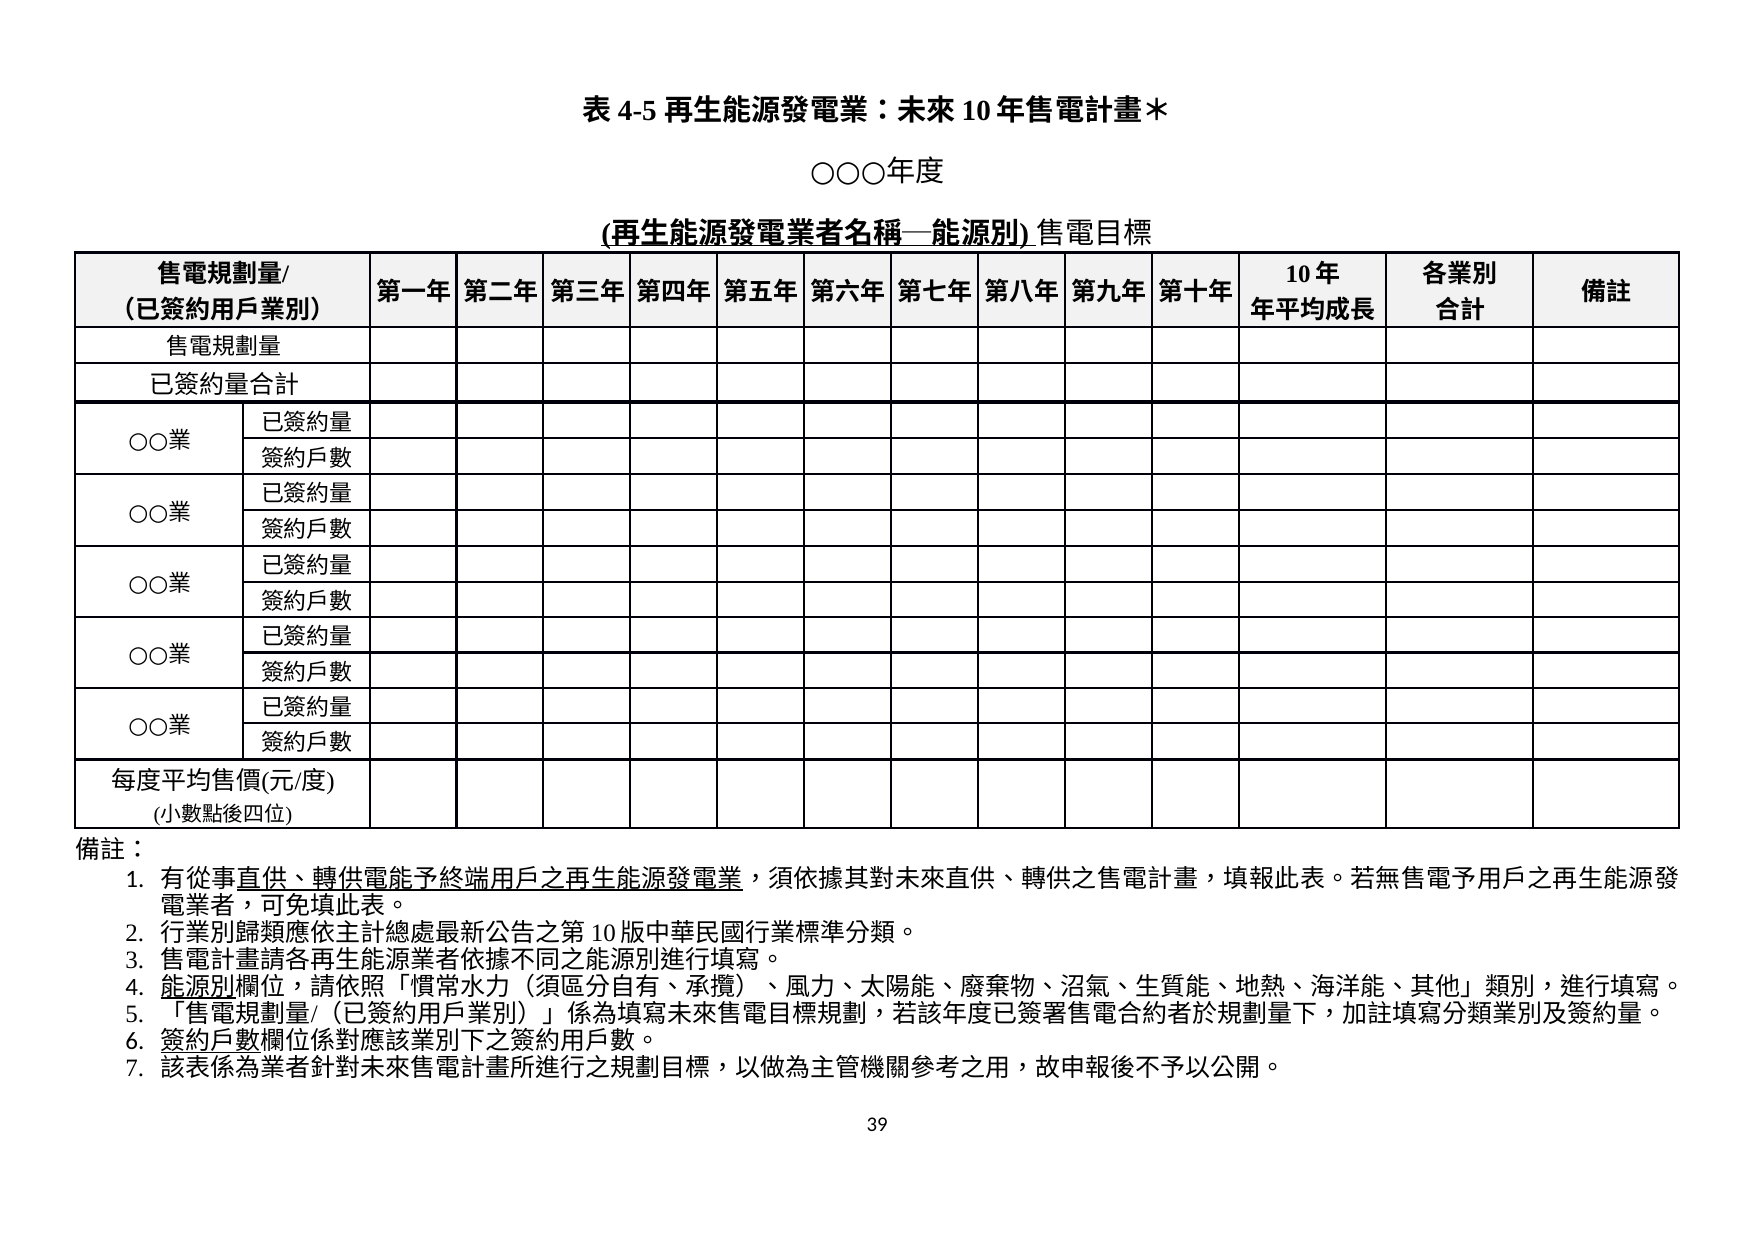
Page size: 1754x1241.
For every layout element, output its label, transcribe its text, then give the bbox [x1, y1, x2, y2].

table_cell [979, 328, 1064, 362]
table_cell [718, 618, 803, 651]
table_cell [1066, 328, 1151, 362]
table_cell [805, 439, 890, 473]
list 該表係為業者針對未來售電計畫所進行之規劃目標，以做為主管機關參考之用，故申報後不予以公開。 [125, 1055, 1679, 1082]
table_cell [1153, 547, 1238, 581]
table_cell [458, 689, 542, 722]
table_cell [371, 547, 455, 581]
table_cell [544, 364, 629, 400]
table_cell [371, 364, 455, 400]
table_cell [371, 654, 455, 687]
list 售電計畫請各再生能源業者依據不同之能源別進行填寫。 [125, 947, 1679, 974]
table_cell [371, 618, 455, 651]
table_cell [892, 475, 977, 509]
table_cell [979, 404, 1064, 437]
table_header 第一年 [371, 254, 455, 326]
table_cell [1066, 547, 1151, 581]
table_cell [458, 618, 542, 651]
table_cell [371, 761, 455, 827]
table_cell [1387, 547, 1532, 581]
table_cell [892, 439, 977, 473]
table_cell [718, 654, 803, 687]
table_cell [979, 511, 1064, 545]
table_header 第六年 [805, 254, 890, 326]
table_cell [979, 761, 1064, 827]
table_cell [631, 618, 716, 651]
table_cell [1387, 404, 1532, 437]
table_cell [631, 761, 716, 827]
table_cell [371, 511, 455, 545]
table_cell [805, 583, 890, 616]
table_cell [544, 328, 629, 362]
table_header 各業別 合計 [1387, 254, 1532, 326]
table_cell [1534, 583, 1678, 616]
table_cell [458, 761, 542, 827]
list 能源別欄位，請依照「慣常水力（須區分自有、承攬）、風力、太陽能、廢棄物、沼氣、生質能、地熱、海洋能、其他」類別，進行填寫。 [125, 974, 1679, 1001]
table_cell [892, 654, 977, 687]
table_cell [805, 654, 890, 687]
table_cell [544, 511, 629, 545]
table_cell [979, 547, 1064, 581]
table_cell [979, 475, 1064, 509]
table_cell [805, 761, 890, 827]
table_cell [631, 439, 716, 473]
table_cell [805, 475, 890, 509]
table_cell [1534, 654, 1678, 687]
table_cell [1240, 724, 1385, 757]
table_cell [892, 328, 977, 362]
table_cell [458, 583, 542, 616]
table_cell [544, 689, 629, 722]
table_cell [631, 724, 716, 757]
table_cell [1066, 364, 1151, 400]
table_cell 已簽約量 [244, 547, 369, 581]
table_cell [1153, 654, 1238, 687]
table_cell [1534, 404, 1678, 437]
table_cell [805, 511, 890, 545]
table_cell [1153, 761, 1238, 827]
table_cell [718, 583, 803, 616]
table_header 備註 [1534, 254, 1678, 326]
table_cell [718, 511, 803, 545]
table_cell [458, 511, 542, 545]
table_cell ○○業 [76, 547, 242, 616]
table_cell [805, 547, 890, 581]
table_cell [1066, 618, 1151, 651]
table_cell [1240, 618, 1385, 651]
list 有從事直供、轉供電能予終端用戶之再生能源發電業，須依據其對未來直供、轉供之售電計畫，填報此表。若無售電予用戶之再生能源發電業者，可免填此表。 [125, 865, 1679, 919]
table_cell [631, 404, 716, 437]
table_cell [1153, 511, 1238, 545]
table_cell [1066, 439, 1151, 473]
table_cell ○○業 [76, 475, 242, 545]
table_cell [1153, 618, 1238, 651]
table_cell 已簽約量 [244, 475, 369, 509]
table_header 第七年 [892, 254, 977, 326]
table_cell [805, 618, 890, 651]
table_cell [1240, 511, 1385, 545]
table_cell [892, 724, 977, 757]
table_cell [1534, 328, 1678, 362]
table_cell [371, 689, 455, 722]
table_cell [1066, 761, 1151, 827]
table_cell [1534, 439, 1678, 473]
table_cell [631, 654, 716, 687]
table_cell [1153, 724, 1238, 757]
table_cell [892, 618, 977, 651]
table_cell [544, 654, 629, 687]
table_cell [1534, 547, 1678, 581]
table_cell [805, 404, 890, 437]
table_cell [718, 547, 803, 581]
table_cell [458, 364, 542, 400]
table_cell 簽約戶數 [244, 724, 369, 757]
table_cell [544, 439, 629, 473]
table_header 第九年 [1066, 254, 1151, 326]
table_cell 簽約戶數 [244, 511, 369, 545]
table_cell [544, 475, 629, 509]
table_cell [805, 328, 890, 362]
table_header 第十年 [1153, 254, 1238, 326]
table_header 10年 年平均成長 [1240, 254, 1385, 326]
table_cell [544, 583, 629, 616]
table_cell [544, 547, 629, 581]
table_cell [631, 583, 716, 616]
table_cell [1387, 364, 1532, 400]
table_cell 已簽約量合計 [76, 364, 369, 400]
table_cell [1387, 511, 1532, 545]
table_header 第三年 [544, 254, 629, 326]
table_cell [1240, 364, 1385, 400]
table_cell [1240, 654, 1385, 687]
table_cell 簽約戶數 [244, 654, 369, 687]
table_cell [979, 583, 1064, 616]
table_cell 已簽約量 [244, 404, 369, 437]
table_cell [1153, 475, 1238, 509]
table_cell [718, 761, 803, 827]
table_cell [979, 364, 1064, 400]
table_cell [1534, 761, 1678, 827]
table_cell [631, 475, 716, 509]
table_cell [1240, 404, 1385, 437]
table_cell [718, 475, 803, 509]
table_cell [718, 328, 803, 362]
text 表4-5 再生能源發電業：未來10年售電計畫＊ [75, 87, 1679, 129]
table_cell [371, 724, 455, 757]
table_cell [718, 724, 803, 757]
table_cell [1534, 511, 1678, 545]
table_cell 已簽約量 [244, 618, 369, 651]
table_cell [631, 547, 716, 581]
table_cell [371, 583, 455, 616]
table_cell 已簽約量 [244, 689, 369, 722]
table_cell [458, 404, 542, 437]
table_cell [458, 654, 542, 687]
table_cell [631, 511, 716, 545]
table_cell [892, 404, 977, 437]
table_cell [1066, 511, 1151, 545]
table_cell [892, 364, 977, 400]
table_cell [544, 724, 629, 757]
table_cell [1066, 404, 1151, 437]
table_cell [979, 618, 1064, 651]
table_cell [718, 404, 803, 437]
table_header 售電規劃量/ （已簽約用戶業別） [76, 254, 369, 326]
table_cell [1153, 404, 1238, 437]
table_cell [979, 689, 1064, 722]
table_cell [805, 724, 890, 757]
table_cell [1066, 654, 1151, 687]
table_cell [1534, 364, 1678, 400]
table_cell [979, 439, 1064, 473]
table_cell [892, 583, 977, 616]
table_cell [371, 439, 455, 473]
table_cell [1240, 547, 1385, 581]
table_header 第八年 [979, 254, 1064, 326]
table_cell [1387, 761, 1532, 827]
table_cell [1534, 724, 1678, 757]
table_cell [1240, 475, 1385, 509]
table_header 第四年 [631, 254, 716, 326]
table_cell [458, 547, 542, 581]
table_cell [979, 654, 1064, 687]
table_cell [1387, 654, 1532, 687]
table_cell [1153, 364, 1238, 400]
table_cell [1240, 439, 1385, 473]
table_cell [458, 328, 542, 362]
table_cell [1387, 689, 1532, 722]
table_cell ○○業 [76, 618, 242, 687]
table_header 第二年 [458, 254, 542, 326]
table_cell 簽約戶數 [244, 439, 369, 473]
table_cell [718, 689, 803, 722]
table_cell [892, 511, 977, 545]
table_cell [1240, 583, 1385, 616]
table_cell [1066, 475, 1151, 509]
table_cell [892, 689, 977, 722]
table_cell ○○業 [76, 404, 242, 473]
table_cell [1240, 761, 1385, 827]
table_cell [1387, 618, 1532, 651]
list 簽約戶數欄位係對應該業別下之簽約用戶數。 [125, 1028, 1679, 1055]
table_cell [1240, 689, 1385, 722]
table_cell [544, 761, 629, 827]
table_cell [1387, 475, 1532, 509]
table_cell [1387, 583, 1532, 616]
table_cell [1387, 724, 1532, 757]
table_cell [1240, 328, 1385, 362]
table_cell [1153, 439, 1238, 473]
table_cell [1387, 328, 1532, 362]
table_header 第五年 [718, 254, 803, 326]
table_cell [371, 328, 455, 362]
table_cell [1534, 475, 1678, 509]
table_cell 售電規劃量 [76, 328, 369, 362]
table_cell [892, 547, 977, 581]
table_cell ○○業 [76, 689, 242, 757]
table_cell [631, 689, 716, 722]
table_cell [1387, 439, 1532, 473]
table_cell [1066, 583, 1151, 616]
table_cell [805, 364, 890, 400]
text ○○○年度 [75, 148, 1679, 190]
table_cell [544, 404, 629, 437]
table_cell [371, 404, 455, 437]
table_cell [1066, 724, 1151, 757]
table_cell [544, 618, 629, 651]
table_cell [718, 439, 803, 473]
list 「售電規劃量/（已簽約用戶業別）」係為填寫未來售電目標規劃，若該年度已簽署售電合約者於規劃量下，加註填寫分類業別及簽約量。 [125, 1001, 1679, 1028]
table_cell [979, 724, 1064, 757]
table_cell [892, 761, 977, 827]
table_cell [718, 364, 803, 400]
table_cell [1153, 328, 1238, 362]
table_cell [1066, 689, 1151, 722]
text 備註： [75, 829, 1679, 865]
list 行業別歸類應依主計總處最新公告之第10版中華民國行業標準分類。 [125, 919, 1679, 947]
table_cell [458, 475, 542, 509]
table_cell [371, 475, 455, 509]
table_cell [1153, 689, 1238, 722]
table_cell 簽約戶數 [244, 583, 369, 616]
table_cell [1534, 689, 1678, 722]
table_cell [631, 364, 716, 400]
table_cell [1534, 618, 1678, 651]
table_cell [458, 724, 542, 757]
table_cell [805, 689, 890, 722]
table_cell [458, 439, 542, 473]
text (再生能源發電業者名稱─能源別) 售電目標 [75, 209, 1679, 251]
table_cell 每度平均售價(元/度) (小數點後四位) [76, 761, 369, 827]
table_cell [631, 328, 716, 362]
table_cell [1153, 583, 1238, 616]
